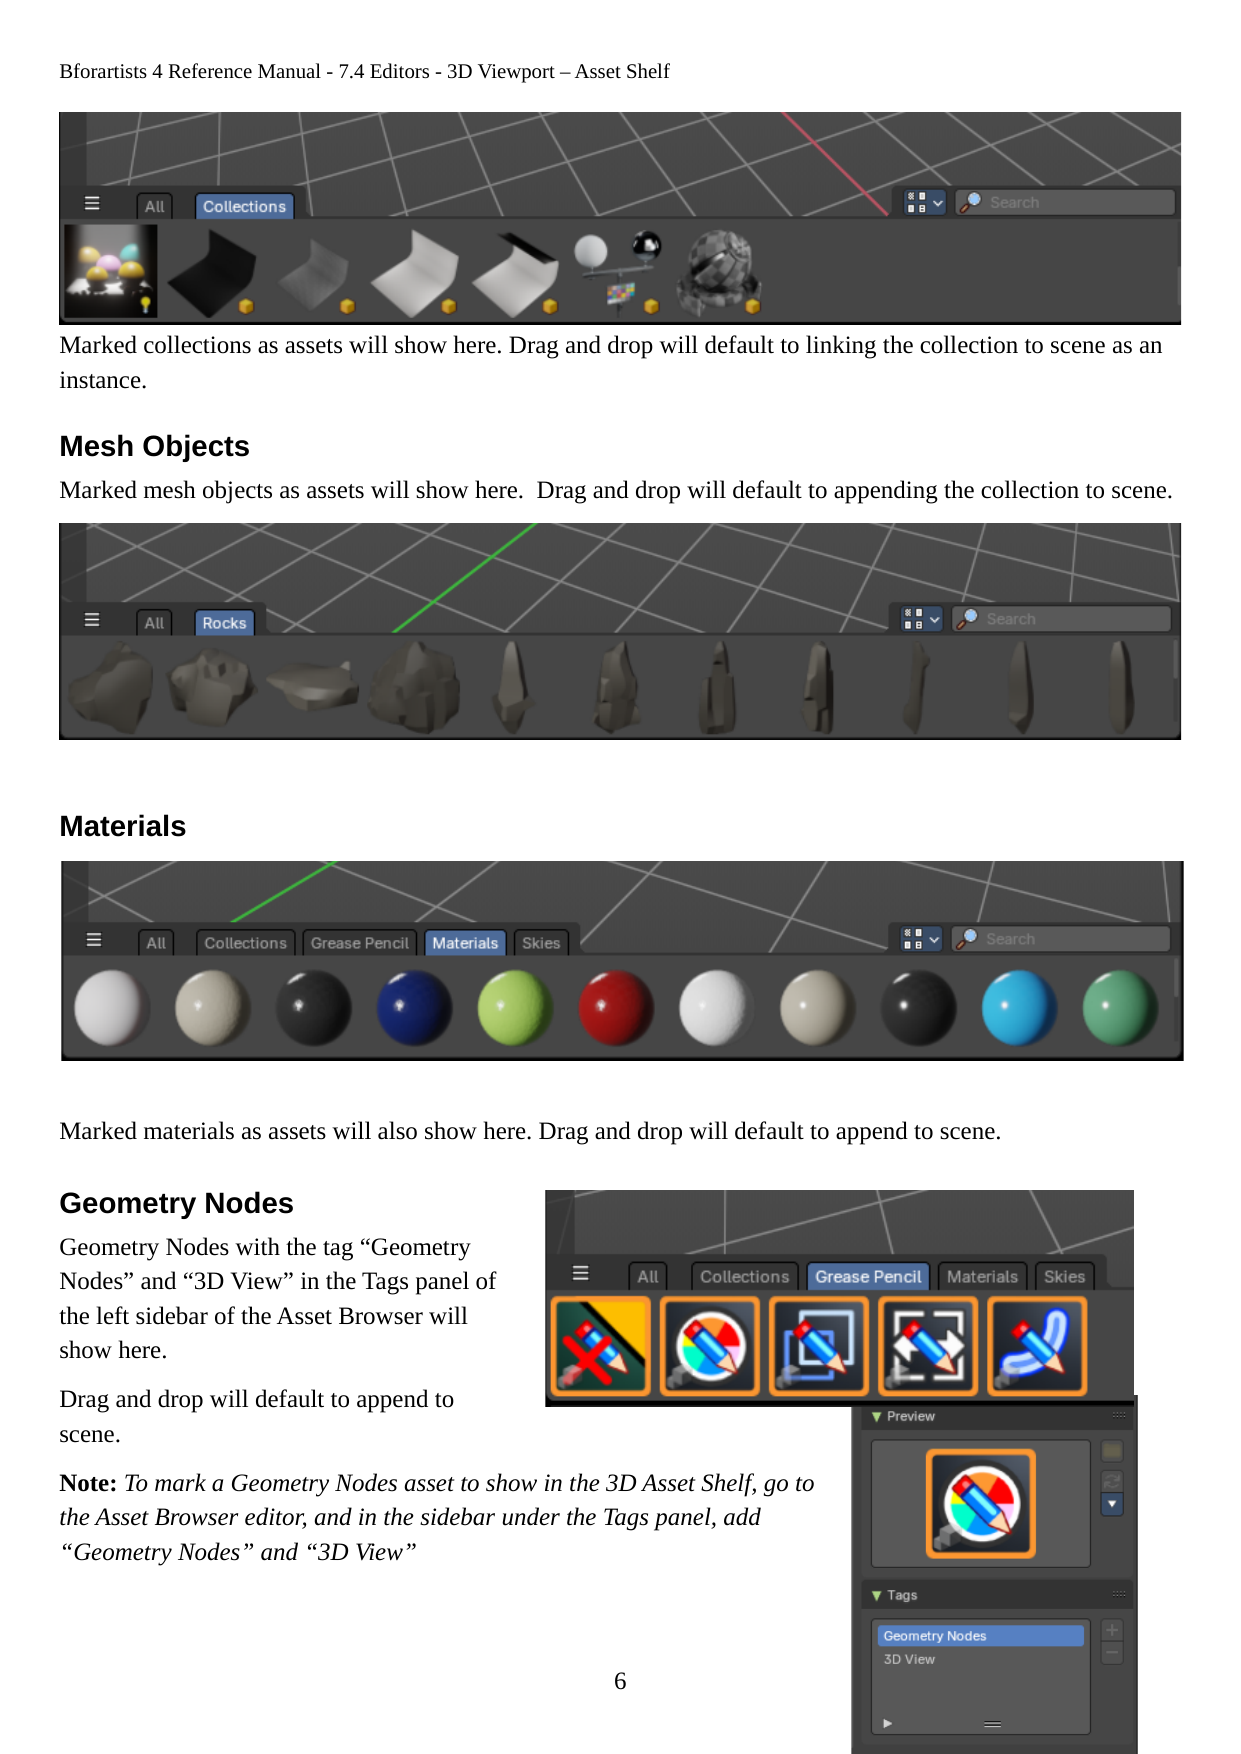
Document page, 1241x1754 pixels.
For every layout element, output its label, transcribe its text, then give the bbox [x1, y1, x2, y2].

text Note: To mark a Geometry Nodes asset to show in the 3D Asset Shelf, go to the Asset Browser editor, and in the sidebar under the Tags panel, add “Geometry Nodes” and “3D View” [59, 1468, 851, 1566]
text Marked mesh objects as assets will show here. Drag and drop will default to appending the collection to scene. [59, 475, 1181, 504]
text [1134, 1384, 1181, 1448]
picture [59, 112, 1182, 325]
text Marked collections as assets will show here. Drag and drop will default to linking the collection to scene as an instance. [59, 325, 1181, 394]
picture [61, 861, 1184, 1061]
text Marked materials as assets will also show here. Drag and drop will default to append to scene. [59, 1116, 1181, 1144]
picture [59, 523, 1182, 740]
subtitle Geometry Nodes [3, 1186, 1181, 1219]
text Drag and drop will default to append to scene. [59, 1384, 851, 1448]
subtitle Mesh Objects [59, 429, 1181, 462]
text [1134, 1232, 1181, 1364]
subtitle Materials [59, 809, 1181, 843]
picture [545, 1190, 1138, 1754]
text Geometry Nodes with the tag “Geometry Nodes” and “3D View” in the Tags panel of the left sidebar of the Asset Browser will show here. [59, 1232, 545, 1364]
text [1138, 1468, 1181, 1566]
